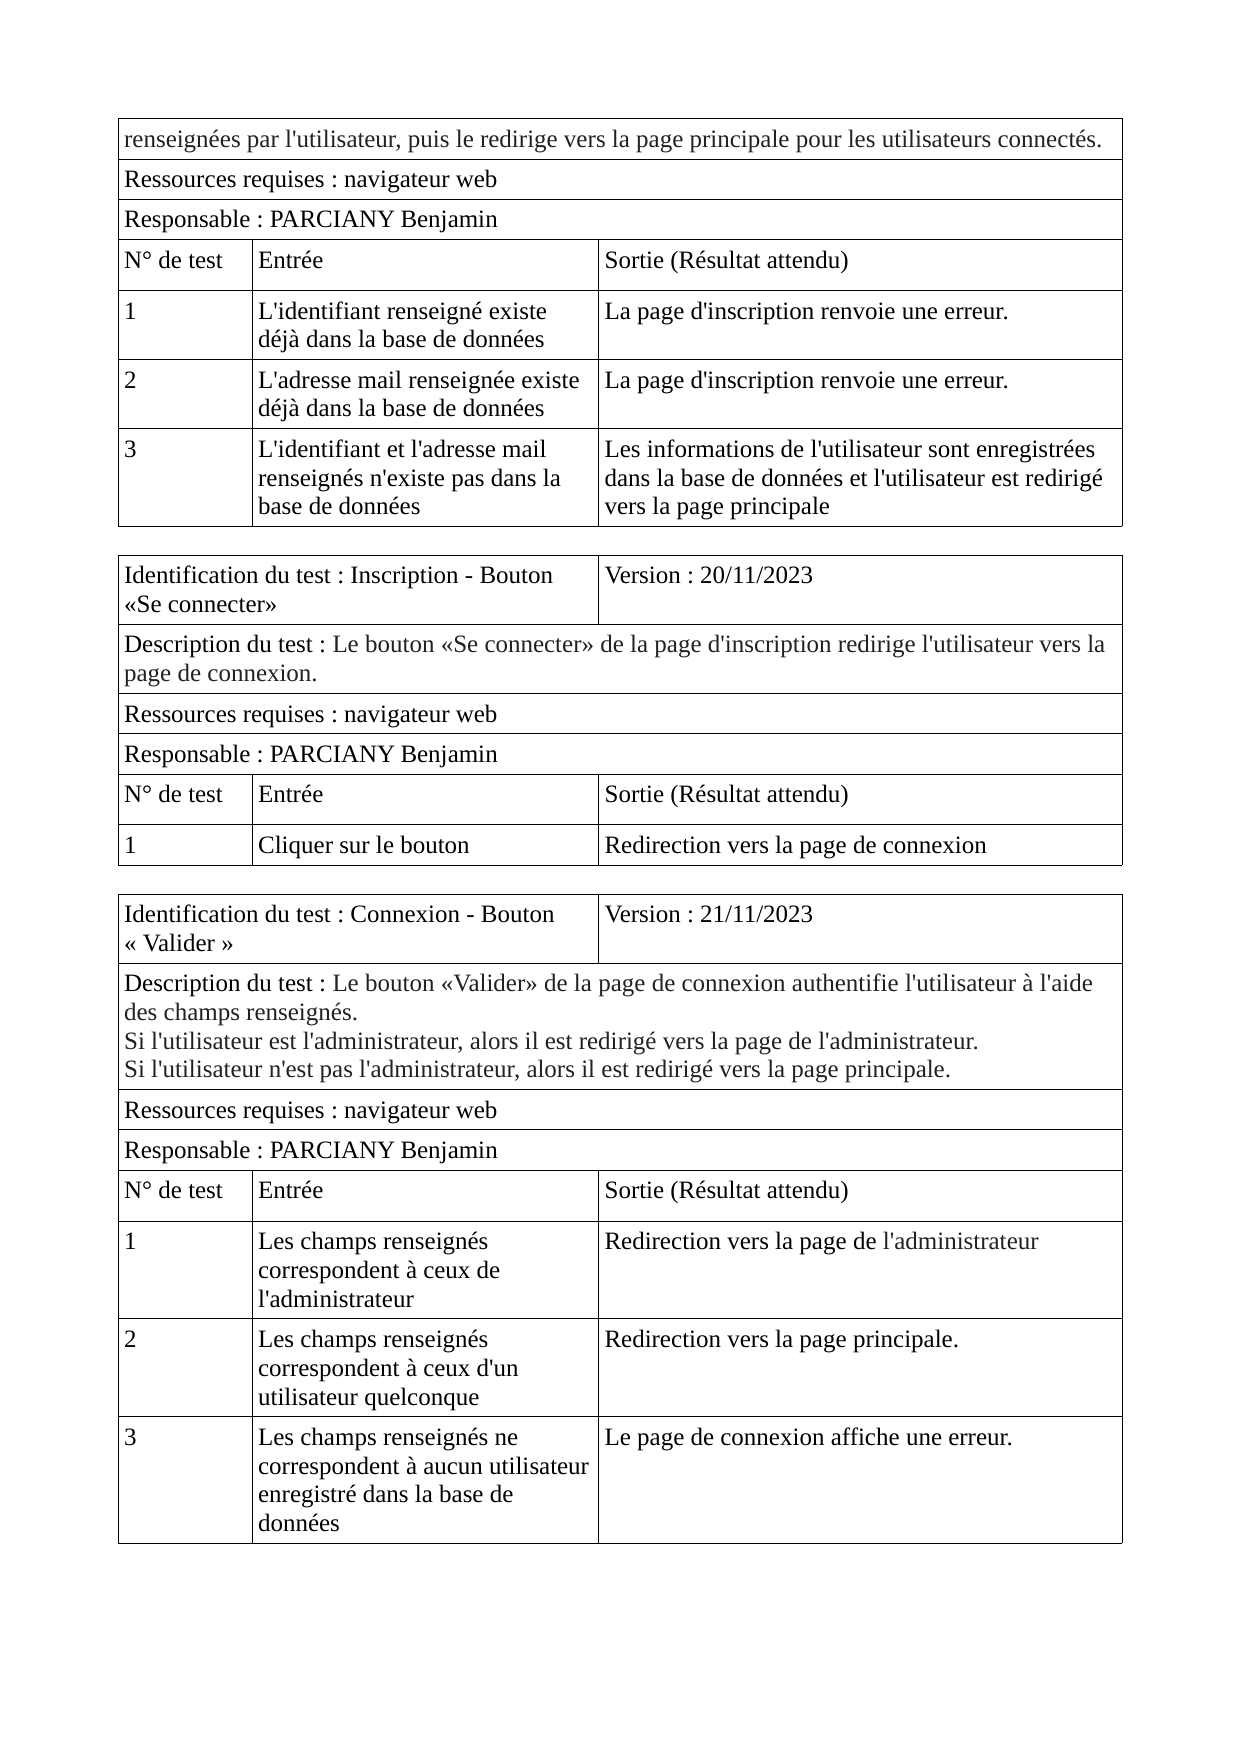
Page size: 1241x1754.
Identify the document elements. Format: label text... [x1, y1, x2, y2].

table_cell Responsable : PARCIANY Benjamin [119, 200, 1122, 239]
table_cell 1 [119, 825, 252, 864]
table_cell La page d'inscription renvoie une erreur. [599, 291, 1122, 359]
table_cell Entrée [253, 240, 598, 290]
table_cell Description du test : Le bouton «Se connecter» de la page d'inscription redirige l'utilisateur vers la page de connexion. [119, 625, 1122, 693]
table_cell Sortie (Résultat attendu) [599, 775, 1122, 824]
table_cell Ressources requises : navigateur web [119, 694, 1122, 733]
table_cell L'adresse mail renseignée existe déjà dans la base de données [253, 360, 598, 428]
table_cell Ressources requises : navigateur web [119, 160, 1122, 199]
table_cell renseignées par l'utilisateur, puis le redirige vers la page principale pour les utilisateurs connectés. [119, 119, 1122, 158]
table_cell Entrée [253, 1171, 598, 1221]
table_cell Sortie (Résultat attendu) [599, 240, 1122, 290]
table_cell Redirection vers la page principale. [599, 1319, 1122, 1416]
table_cell N° de test [119, 775, 252, 824]
table_cell Les champs renseignés correspondent à ceux d'un utilisateur quelconque [253, 1319, 598, 1416]
table_cell Les informations de l'utilisateur sont enregistrées dans la base de données et l'utilisateur est redirigé vers la page principale [599, 429, 1122, 526]
table_cell Les champs renseignés ne correspondent à aucun utilisateur enregistré dans la base de données [253, 1417, 598, 1543]
table_cell L'identifiant renseigné existe déjà dans la base de données [253, 291, 598, 359]
table_cell Les champs renseignés correspondent à ceux de l'administrateur [253, 1222, 598, 1318]
table_header Identification du test : Inscription - Bouton «Se connecter» [119, 556, 598, 624]
table_header Version : 21/11/2023 [599, 895, 1122, 962]
table_cell 3 [119, 429, 252, 526]
table_cell Le page de connexion affiche une erreur. [599, 1417, 1122, 1543]
table_cell Entrée [253, 775, 598, 824]
table_cell 2 [119, 1319, 252, 1416]
table_cell L'identifiant et l'adresse mail renseignés n'existe pas dans la base de données [253, 429, 598, 526]
table_cell 2 [119, 360, 252, 428]
table_cell Cliquer sur le bouton [253, 825, 598, 864]
table_header Version : 20/11/2023 [599, 556, 1122, 624]
table_cell Responsable : PARCIANY Benjamin [119, 734, 1122, 773]
table_cell N° de test [119, 240, 252, 290]
table_cell Responsable : PARCIANY Benjamin [119, 1130, 1122, 1170]
table_cell N° de test [119, 1171, 252, 1221]
table_header Identification du test : Connexion - Bouton « Valider » [119, 895, 598, 962]
table_cell 1 [119, 291, 252, 359]
table_cell Ressources requises : navigateur web [119, 1090, 1122, 1129]
table_cell 3 [119, 1417, 252, 1543]
table_cell Redirection vers la page de connexion [599, 825, 1122, 864]
table_cell Description du test : Le bouton «Valider» de la page de connexion authentifie l'utilisateur à l'aide des champs renseignés. Si l'utilisateur est l'administrateur, alors il est redirigé vers la page de l'administrateur. Si l'utilisateur n'est pas l'administrateur, alors il est redirigé vers la page principale. [119, 964, 1122, 1089]
table_cell La page d'inscription renvoie une erreur. [599, 360, 1122, 428]
table_cell 1 [119, 1222, 252, 1318]
table_cell Sortie (Résultat attendu) [599, 1171, 1122, 1221]
table_cell Redirection vers la page de l'administrateur [599, 1222, 1122, 1318]
